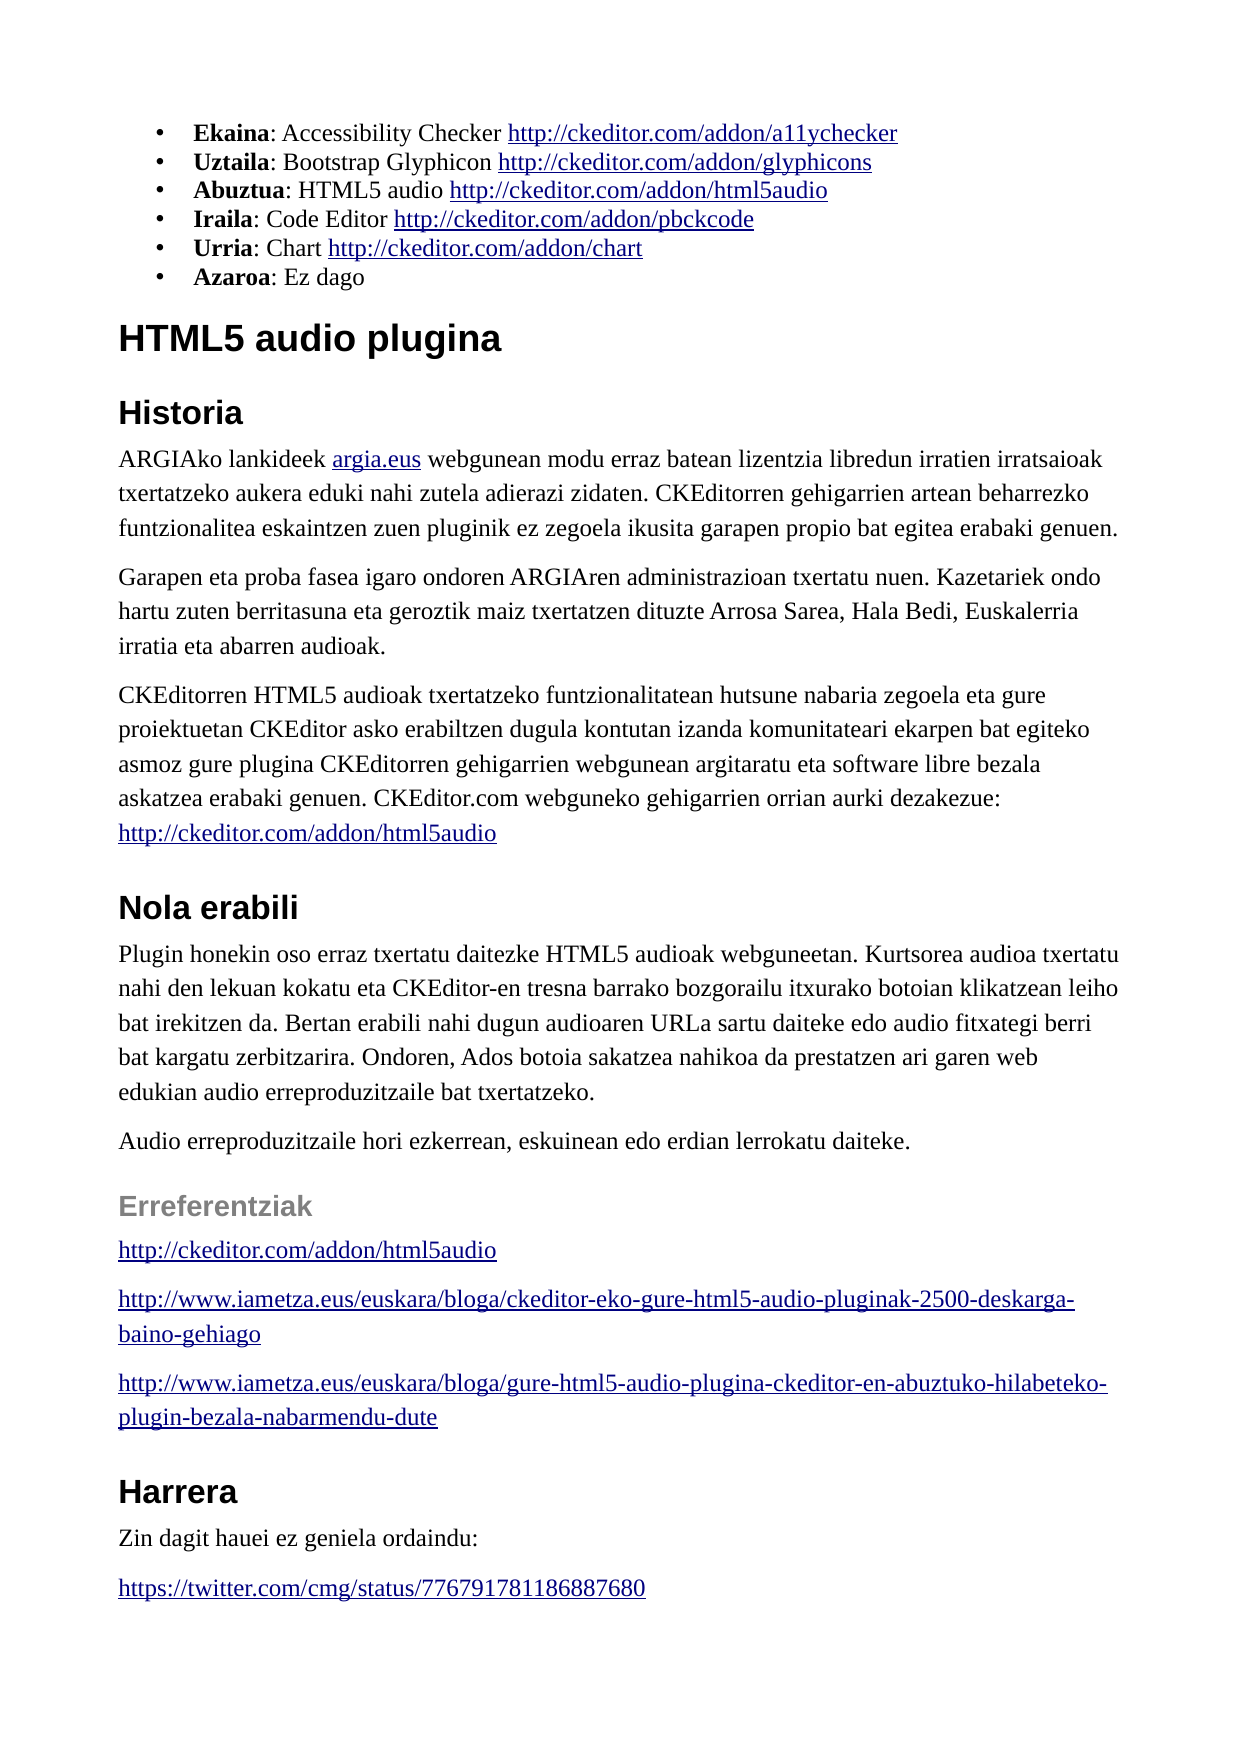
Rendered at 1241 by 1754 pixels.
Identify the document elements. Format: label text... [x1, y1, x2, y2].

list Azaroa: Ez dago [156, 262, 1122, 291]
subtitle Harrera [118, 1472, 1122, 1511]
text http://www.iametza.eus/euskara/bloga/ckeditor-eko-gure-html5-audio-pluginak-2500-deskarga-baino-gehiago [118, 1284, 1122, 1348]
subtitle Historia [118, 393, 1122, 431]
subtitle Nola erabili [118, 888, 1122, 926]
text Zin dagit hauei ez geniela ordaindu: [118, 1523, 1122, 1552]
subtitle Erreferentziak [118, 1189, 1122, 1223]
list Ekaina: Accessibility Checker http://ckeditor.com/addon/a11ychecker [156, 118, 1122, 147]
list Iraila: Code Editor http://ckeditor.com/addon/pbckcode [156, 204, 1122, 233]
text CKEditorren HTML5 audioak txertatzeko funtzionalitatean hutsune nabaria zegoela eta gure proiektuetan CKEditor asko erabiltzen dugula kontutan izanda komunitateari ekarpen bat egiteko asmoz gure plugina CKEditorren gehigarrien webgunean argitaratu eta software libre bezala askatzea erabaki genuen. CKEditor.com webguneko gehigarrien orrian aurki dezakezue: http://ckeditor.com/addon/html5audio [118, 680, 1122, 846]
text http://www.iametza.eus/euskara/bloga/gure-html5-audio-plugina-ckeditor-en-abuztuko-hilabeteko-plugin-bezala-nabarmendu-dute [118, 1368, 1122, 1431]
list Abuztua: HTML5 audio http://ckeditor.com/addon/html5audio [156, 176, 1122, 204]
list Uztaila: Bootstrap Glyphicon http://ckeditor.com/addon/glyphicons [156, 147, 1122, 176]
text http://ckeditor.com/addon/html5audio [118, 1235, 1122, 1264]
text Garapen eta proba fasea igaro ondoren ARGIAren administrazioan txertatu nuen. Kazetariek ondo hartu zuten berritasuna eta geroztik maiz txertatzen dituzte Arrosa Sarea, Hala Bedi, Euskalerria irratia eta abarren audioak. [118, 562, 1122, 659]
subtitle HTML5 audio plugina [118, 316, 1122, 359]
text Plugin honekin oso erraz txertatu daitezke HTML5 audioak webguneetan. Kurtsorea audioa txertatu nahi den lekuan kokatu eta CKEditor-en tresna barrako bozgorailu itxurako botoian klikatzean leiho bat irekitzen da. Bertan erabili nahi dugun audioaren URLa sartu daiteke edo audio fitxategi berri bat kargatu zerbitzarira. Ondoren, Ados botoia sakatzea nahikoa da prestatzen ari garen web edukian audio erreproduzitzaile bat txertatzeko. [118, 939, 1122, 1105]
list Urria: Chart http://ckeditor.com/addon/chart [156, 233, 1122, 262]
text Audio erreproduzitzaile hori ezkerrean, eskuinean edo erdian lerrokatu daiteke. [118, 1126, 1122, 1154]
text ARGIAko lankideek argia.eus webgunean modu erraz batean lizentzia libredun irratien irratsaioak txertatzeko aukera eduki nahi zutela adierazi zidaten. CKEditorren gehigarrien artean beharrezko funtzionalitea eskaintzen zuen pluginik ez zegoela ikusita garapen propio bat egitea erabaki genuen. [118, 444, 1122, 541]
text https://twitter.com/cmg/status/776791781186887680 [118, 1573, 1122, 1601]
